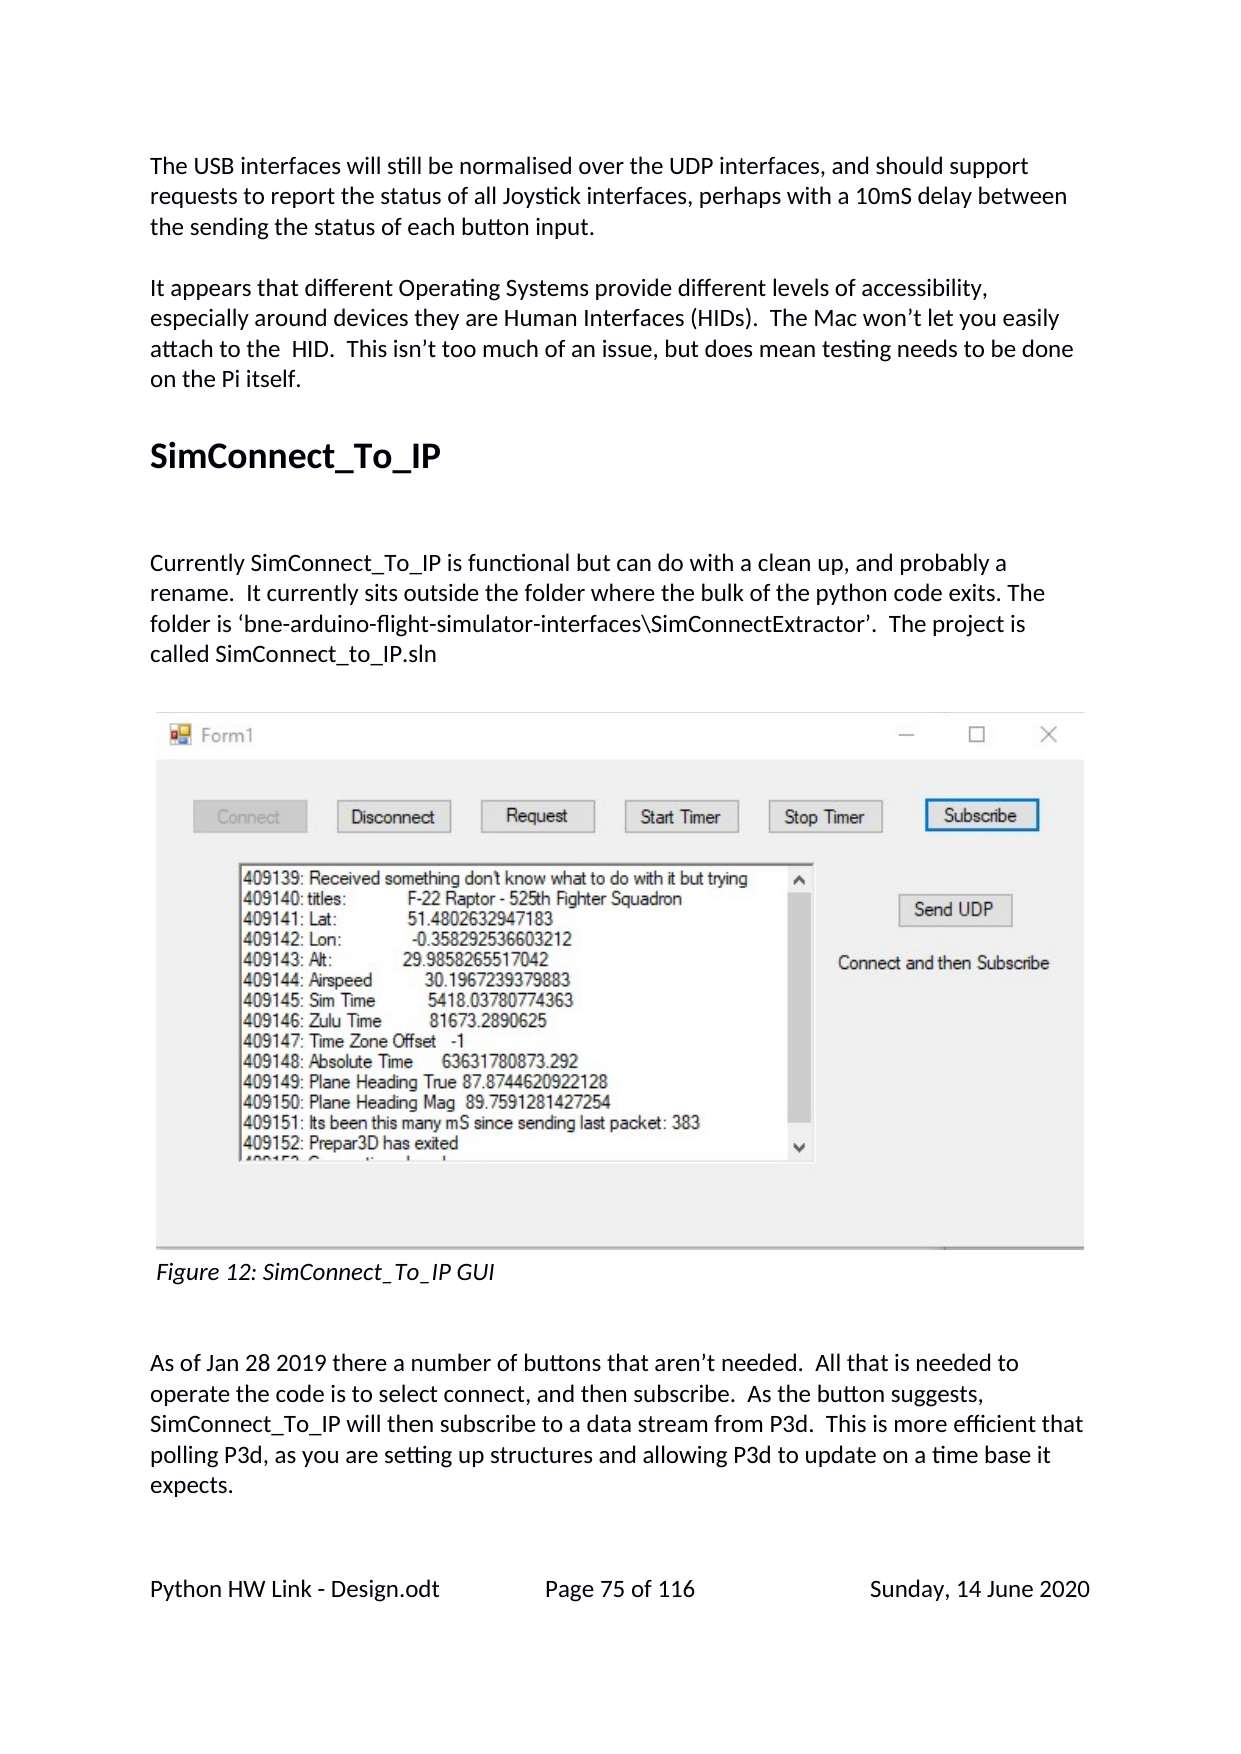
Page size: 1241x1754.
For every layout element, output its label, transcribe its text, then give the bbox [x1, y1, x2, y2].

text It appears that different Operating Systems provide different levels of accessibility, especially around devices they are Human Interfaces (HIDs). The Mac won’t let you easily attach to the HID. This isn’t too much of an issue, but does mean testing needs to be done on the Pi itself. [150, 272, 1090, 394]
text As of Jan 28 2019 there a number of buttons that aren’t needed. All that is needed to operate the code is to select connect, and then subscribe. As the button suggests, SimConnect_To_IP will then subscribe to a data stream from P3d. This is more efficient that polling P3d, as you are setting up structures and allowing P3d to update on a time base it expects. [150, 1347, 1090, 1500]
picture [156, 712, 1085, 1250]
text Currently SimConnect_To_IP is functional but can do with a clean up, and probably a rename. It currently sits outside the folder where the bulk of the python code exits. The folder is ‘bne-arduino-flight-simulator-interfaces\SimConnectExtractor’. The project is called SimConnect_to_IP.sln [150, 547, 1090, 669]
text The USB interfaces will still be normalised over the UDP interfaces, and should support requests to report the status of all Joystick interfaces, perhaps with a 10mS delay between the sending the status of each button input. [150, 150, 1090, 242]
subtitle SimConnect_To_IP [150, 432, 1090, 477]
text Figure 12: SimConnect_To_IP GUI [156, 1250, 1084, 1286]
